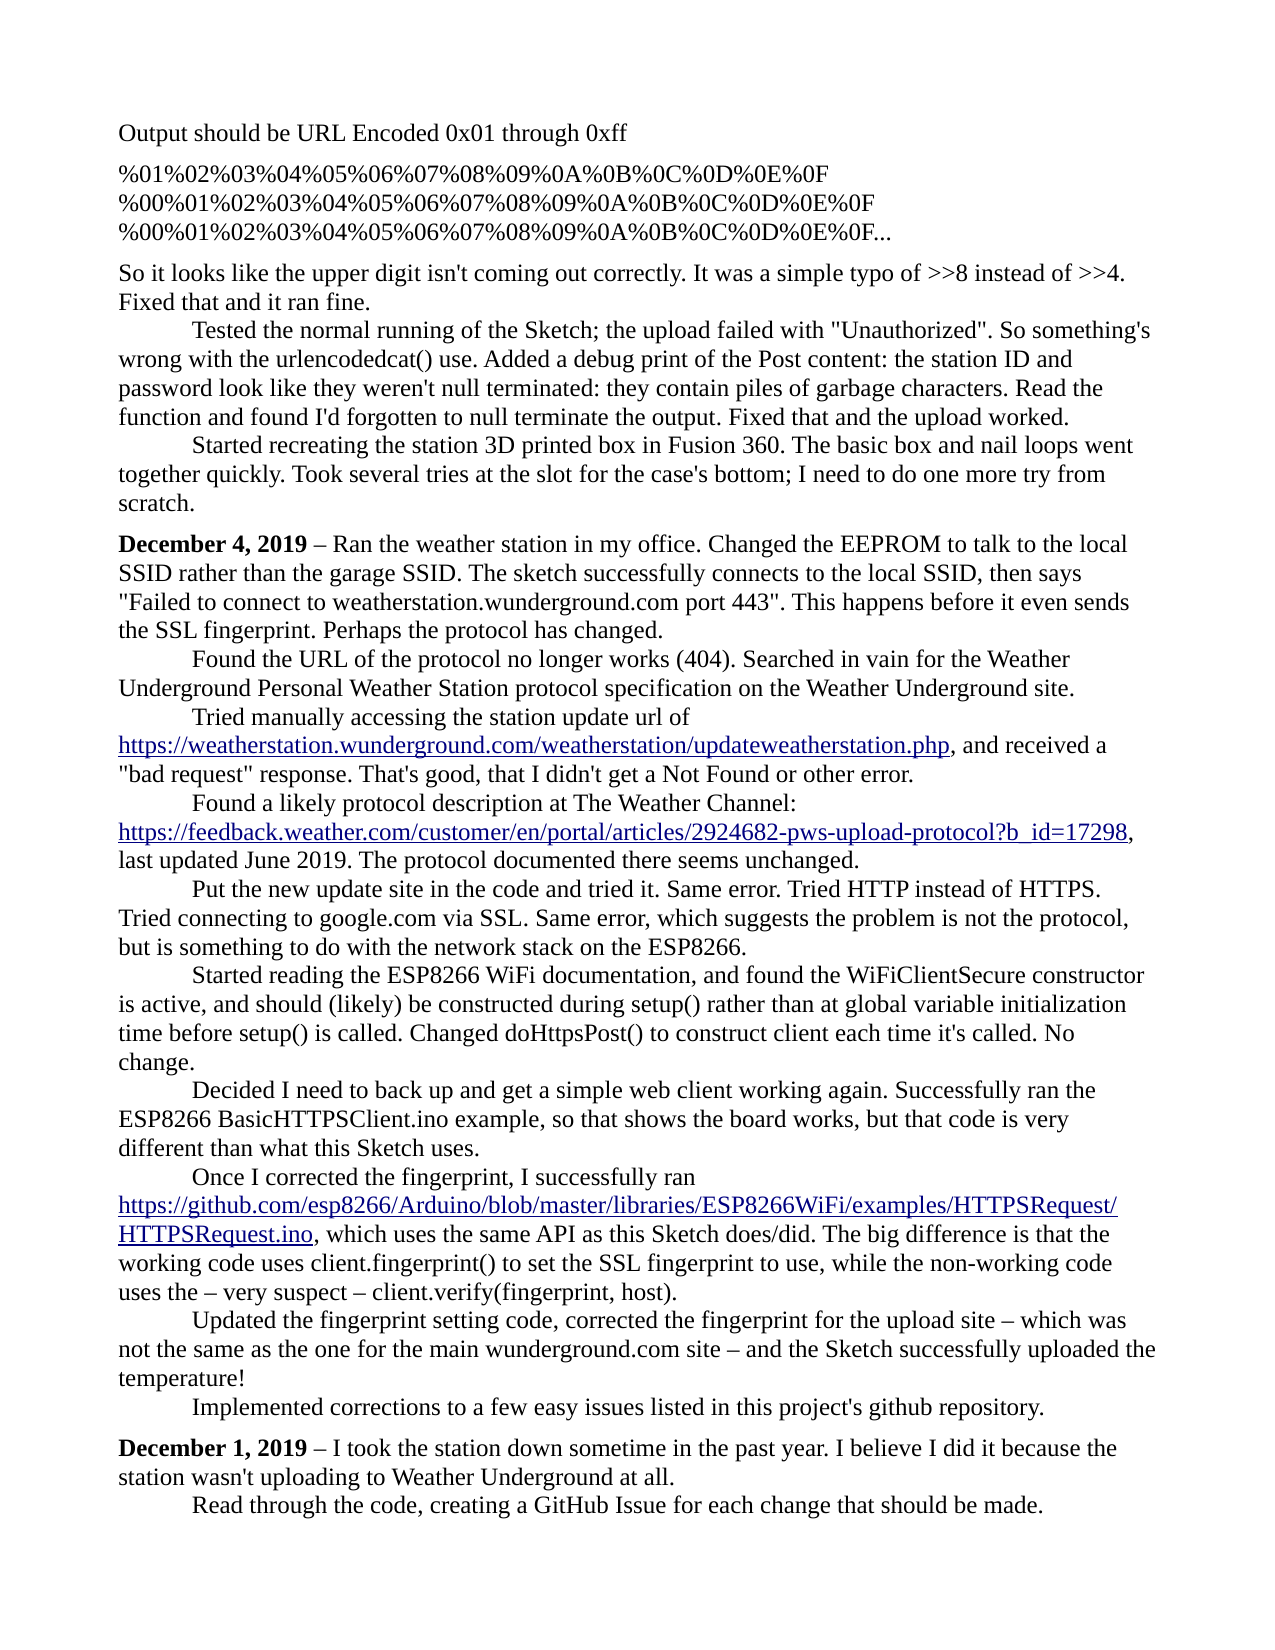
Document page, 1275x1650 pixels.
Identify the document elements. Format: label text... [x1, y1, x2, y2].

text December 4, 2019 – Ran the weather station in my office. Changed the EEPROM to talk to the local SSID rather than the garage SSID. The sketch successfully connects to the local SSID, then says "Failed to connect to weatherstation.wunderground.com port 443". This happens before it even sends the SSL fingerprint. Perhaps the protocol has changed. Found the URL of the protocol no longer works (404). Searched in vain for the Weather Underground Personal Weather Station protocol specification on the Weather Underground site. Tried manually accessing the station update url of https://weatherstation.wunderground.com/weatherstation/updateweatherstation.php, and received a "bad request" response. That's good, that I didn't get a Not Found or other error. Found a likely protocol description at The Weather Channel: https://feedback.weather.com/customer/en/portal/articles/2924682-pws-upload-protocol?b_id=17298, last updated June 2019. The protocol documented there seems unchanged. Put the new update site in the code and tried it. Same error. Tried HTTP instead of HTTPS. Tried connecting to google.com via SSL. Same error, which suggests the problem is not the protocol, but is something to do with the network stack on the ESP8266. Started reading the ESP8266 WiFi documentation, and found the WiFiClientSecure constructor is active, and should (likely) be constructed during setup() rather than at global variable initialization time before setup() is called. Changed doHttpsPost() to construct client each time it's called. No change. Decided I need to back up and get a simple web client working again. Successfully ran the ESP8266 BasicHTTPSClient.ino example, so that shows the board works, but that code is very different than what this Sketch uses. Once I corrected the fingerprint, I successfully ran https://github.com/esp8266/Arduino/blob/master/libraries/ESP8266WiFi/examples/HTTPSRequest/HTTPSRequest.ino, which uses the same API as this Sketch does/did. The big difference is that the working code uses client.fingerprint() to set the SSL fingerprint to use, while the non-working code uses the – very suspect – client.verify(fingerprint, host). Updated the fingerprint setting code, corrected the fingerprint for the upload site – which was not the same as the one for the main wunderground.com site – and the Sketch successfully uploaded the temperature! Implemented corrections to a few easy issues listed in this project's github repository. [118, 529, 1157, 1421]
text December 1, 2019 – I took the station down sometime in the past year. I believe I did it because the station wasn't uploading to Weather Underground at all. Read through the code, creating a GitHub Issue for each change that should be made. [118, 1433, 1157, 1519]
text So it looks like the upper digit isn't coming out correctly. It was a simple typo of >>8 instead of >>4. Fixed that and it ran fine. Tested the normal running of the Sketch; the upload failed with "Unauthorized". So something's wrong with the urlencodedcat() use. Added a debug print of the Post content: the station ID and password look like they weren't null terminated: they contain piles of garbage characters. Read the function and found I'd forgotten to null terminate the output. Fixed that and the upload worked. Started recreating the station 3D printed box in Fusion 360. The basic box and nail loops went together quickly. Took several tries at the slot for the case's bottom; I need to do one more try from scratch. [118, 258, 1157, 517]
text Output should be URL Encoded 0x01 through 0xff [118, 118, 1157, 147]
text %01%02%03%04%05%06%07%08%09%0A%0B%0C%0D%0E%0F%00%01%02%03%04%05%06%07%08%09%0A%0B%0C%0D%0E%0F%00%01%02%03%04%05%06%07%08%09%0A%0B%0C%0D%0E%0F... [118, 159, 1157, 246]
